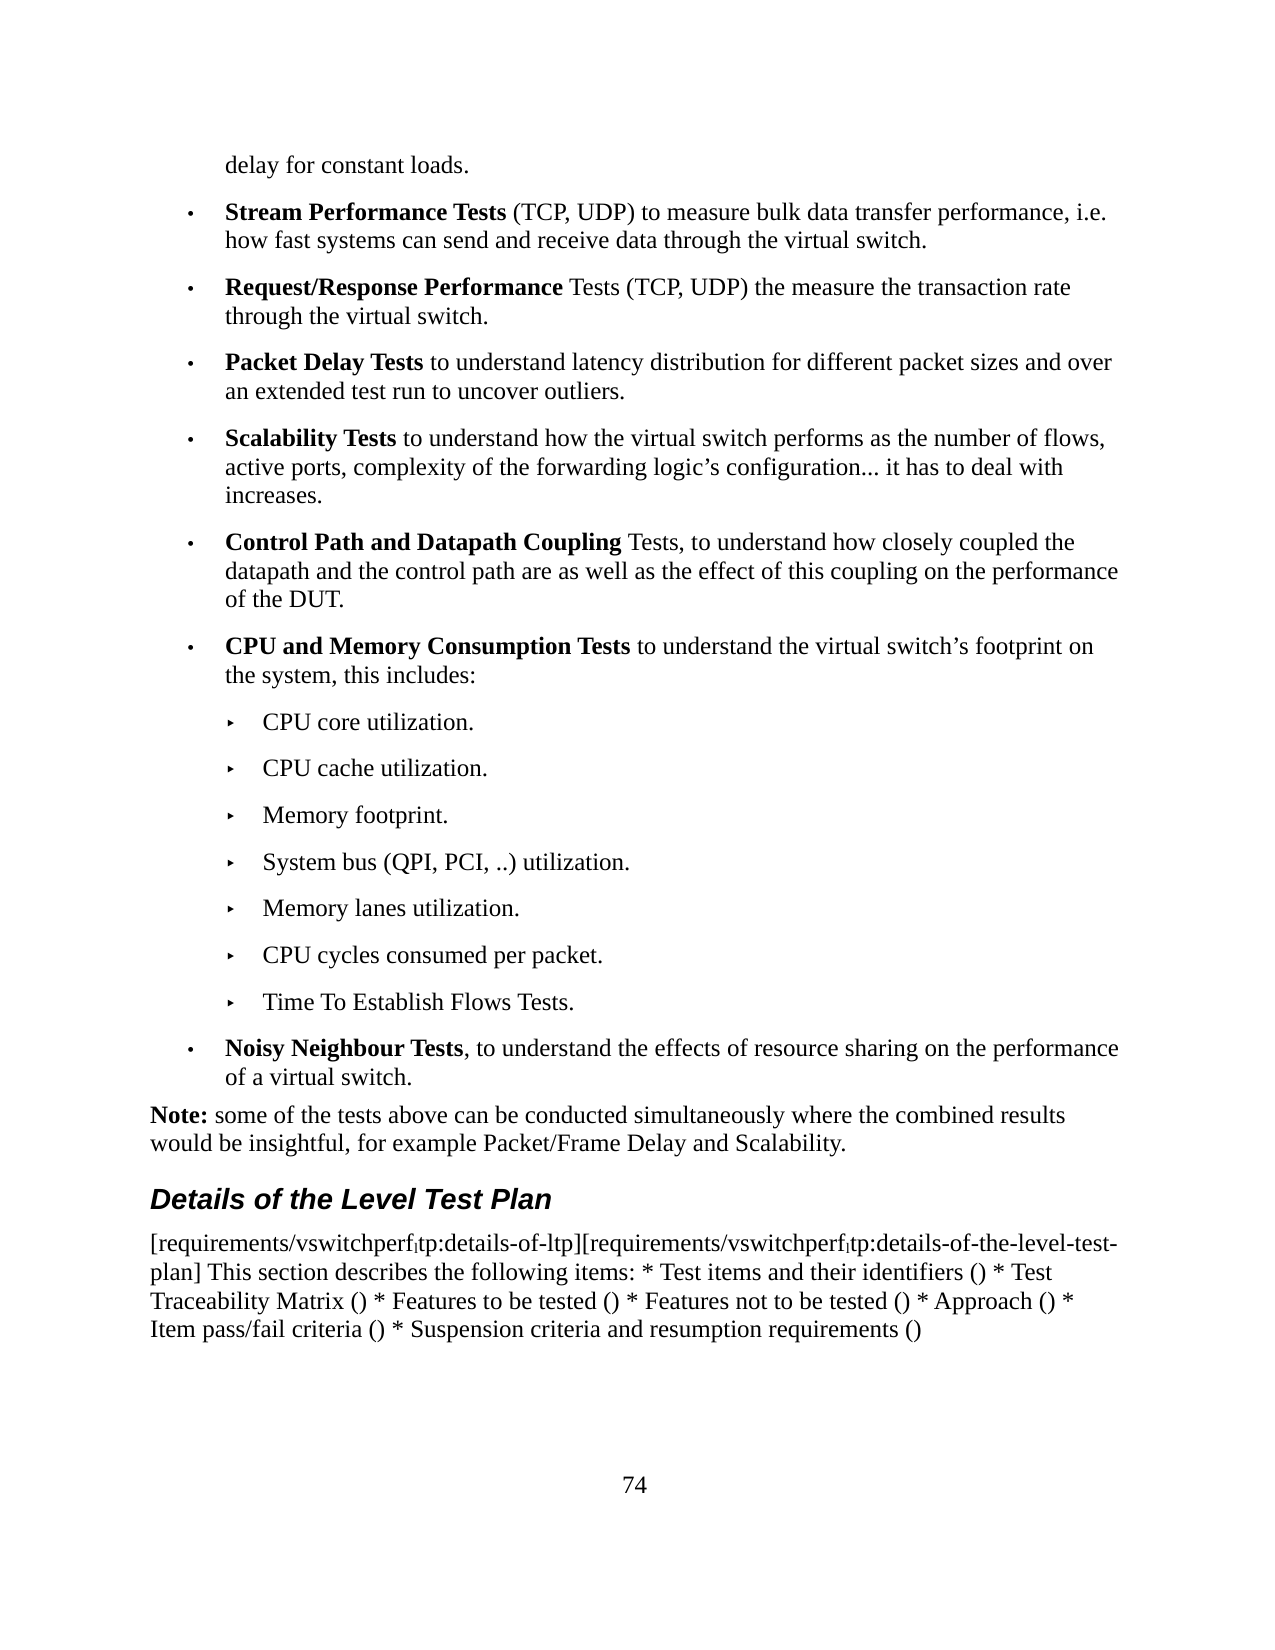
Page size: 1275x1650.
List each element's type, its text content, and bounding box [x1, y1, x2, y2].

list CPU core utilization. [225, 707, 1125, 735]
list Memory lanes utilization. [225, 893, 1125, 922]
list Stream Performance Tests (TCP, UDP) to measure bulk data transfer performance, i.e. how fast systems can send and receive data through the virtual switch. [187, 197, 1125, 254]
list Time To Establish Flows Tests. [225, 987, 1125, 1015]
text Note: some of the tests above can be conducted simultaneously where the combined results would be insightful, for example Packet/Frame Delay and Scalability. [150, 1100, 1125, 1157]
list delay for constant loads. [187, 150, 1125, 179]
list CPU and Memory Consumption Tests to understand the virtual switch’s footprint on the system, this includes: [187, 631, 1125, 689]
list CPU cache utilization. [225, 753, 1125, 782]
list Control Path and Datapath Coupling Tests, to understand how closely coupled the datapath and the control path are as well as the effect of this coupling on the performance of the DUT. [187, 527, 1125, 613]
subtitle Details of the Level Test Plan [150, 1182, 1125, 1216]
list Scalability Tests to understand how the virtual switch performs as the number of flows, active ports, complexity of the forwarding logic’s configuration... it has to deal with increases. [187, 423, 1125, 509]
text [requirements/vswitchperfltp:details-of-ltp][requirements/vswitchperfltp:details-of-the-level-test-plan] This section describes the following items: * Test items and their identifiers () * Test Traceability Matrix () * Features to be tested () * Features not to be tested () * Approach () * Item pass/fail criteria () * Suspension criteria and resumption requirements () [150, 1228, 1125, 1343]
list Packet Delay Tests to understand latency distribution for different packet sizes and over an extended test run to uncover outliers. [187, 347, 1125, 405]
list Noisy Neighbour Tests, to understand the effects of resource sharing on the performance of a virtual switch. [187, 1033, 1125, 1091]
list System bus (QPI, PCI, ..) utilization. [225, 847, 1125, 875]
list Memory footprint. [225, 800, 1125, 829]
list CPU cycles consumed per packet. [225, 940, 1125, 969]
list Request/Response Performance Tests (TCP, UDP) the measure the transaction rate through the virtual switch. [187, 272, 1125, 329]
